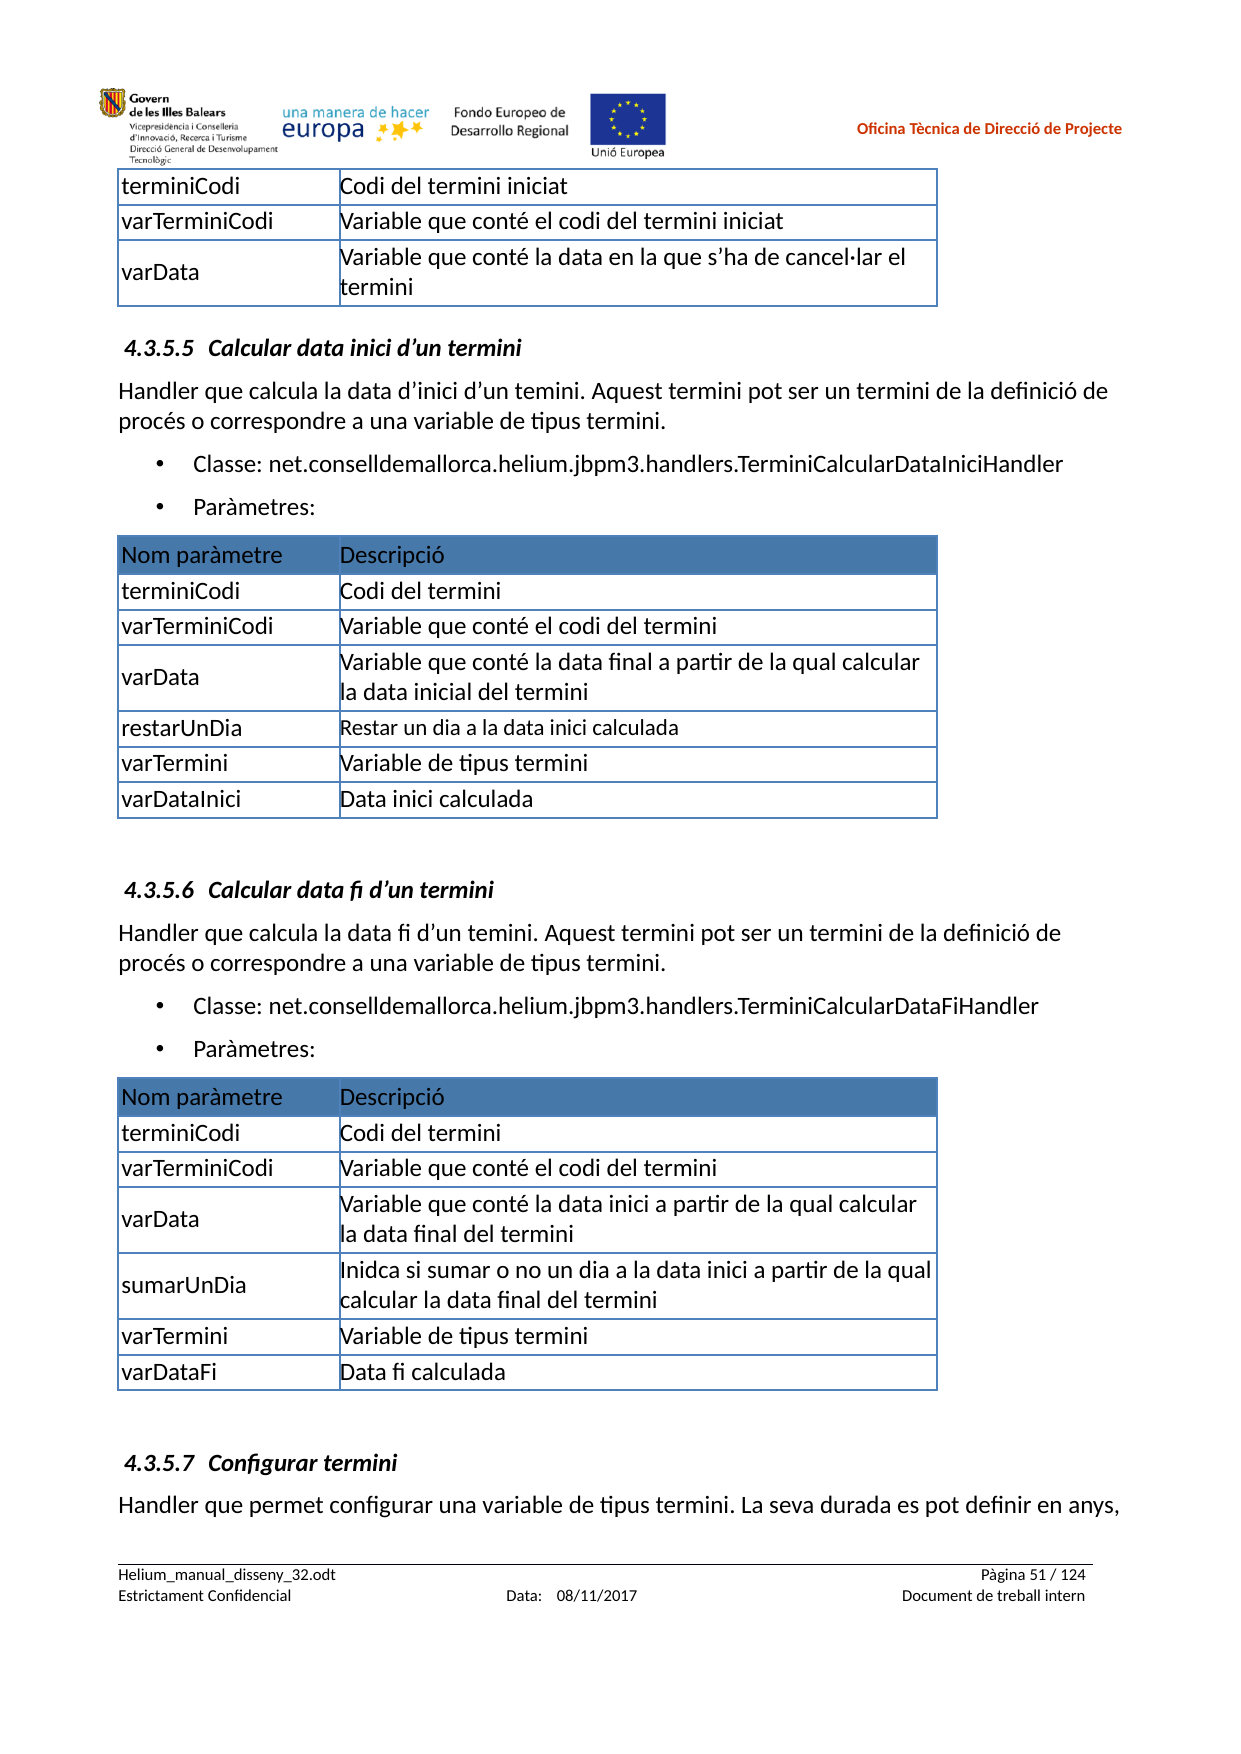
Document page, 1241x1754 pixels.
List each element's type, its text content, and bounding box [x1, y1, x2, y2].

table_cell Data fi calculada [341, 1356, 936, 1389]
table_cell Inidca si sumar o no un dia a la data inici a partir de la qual calcular la data final del termini [341, 1254, 936, 1318]
table_cell varData [119, 241, 339, 305]
table_cell Codi del termini [341, 575, 936, 608]
table_header Descripció [341, 537, 936, 573]
list Classe: net.conselldemallorca.helium.jbpm3.handlers.TerminiCalcularDataIniciHandler [156, 448, 1122, 479]
text Handler que calcula la data fi d’un temini. Aquest termini pot ser un termini de la definició de procés o correspondre a una variable de tipus termini. [118, 917, 1122, 978]
list Paràmetres: [156, 491, 1122, 522]
text Handler que calcula la data d’inici d’un temini. Aquest termini pot ser un termini de la definició de procés o correspondre a una variable de tipus termini. [118, 375, 1122, 436]
table_cell Variable que conté la data final a partir de la qual calcular la data inicial del termini [341, 646, 936, 710]
table_cell varTermini [119, 1320, 339, 1354]
table_cell varData [119, 1188, 339, 1252]
table_cell varDataInici [119, 783, 339, 817]
table_cell restarUnDia [119, 712, 339, 746]
table_cell sumarUnDia [119, 1254, 339, 1318]
table_cell varTerminiCodi [119, 206, 339, 239]
table_cell terminiCodi [119, 575, 339, 608]
table_cell Variable de tipus termini [341, 1320, 936, 1354]
table_cell Codi del termini [341, 1117, 936, 1151]
table_cell Variable que conté el codi del termini [341, 1153, 936, 1186]
list Classe: net.conselldemallorca.helium.jbpm3.handlers.TerminiCalcularDataFiHandler [156, 991, 1122, 1021]
subtitle Calcular data inici d’un termini [118, 332, 1122, 362]
table_cell Codi del termini iniciat [341, 170, 936, 203]
table_cell Data inici calculada [341, 783, 936, 817]
table_header Nom paràmetre [119, 537, 339, 573]
text Handler que permet configurar una variable de tipus termini. La seva durada es pot definir en anys, [118, 1489, 1122, 1520]
table_header Nom paràmetre [119, 1079, 339, 1115]
table_cell varTerminiCodi [119, 611, 339, 644]
table_cell Variable que conté la data en la que s’ha de cancel·lar el termini [341, 241, 936, 305]
table_cell Variable que conté el codi del termini iniciat [341, 206, 936, 239]
table_cell Variable de tipus termini [341, 748, 936, 781]
subtitle Calcular data fi d’un termini [118, 874, 1122, 904]
table_cell varDataFi [119, 1356, 339, 1389]
table_cell Variable que conté la data inici a partir de la qual calcular la data final del termini [341, 1188, 936, 1252]
table_header Descripció [341, 1079, 936, 1115]
subtitle Configurar termini [118, 1447, 1122, 1477]
table_cell varData [119, 646, 339, 710]
picture [99, 87, 668, 166]
list Paràmetres: [156, 1033, 1122, 1064]
table_cell Restar un dia a la data inici calculada [341, 712, 936, 746]
table_cell varTermini [119, 748, 339, 781]
table_cell Variable que conté el codi del termini [341, 611, 936, 644]
table_cell varTerminiCodi [119, 1153, 339, 1186]
table_cell terminiCodi [119, 1117, 339, 1151]
table_cell terminiCodi [119, 170, 339, 203]
